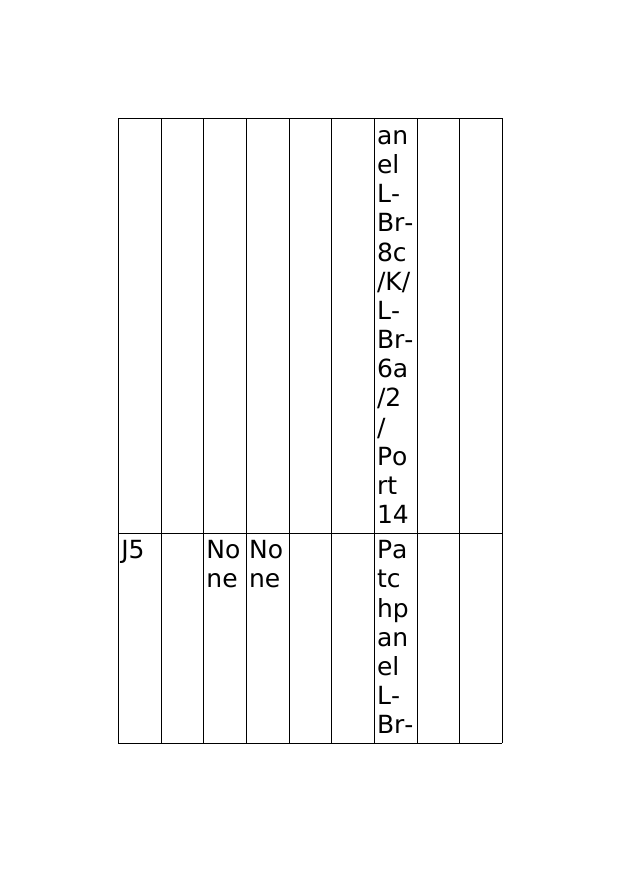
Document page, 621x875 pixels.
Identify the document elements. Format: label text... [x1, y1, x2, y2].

table_cell [290, 119, 331, 532]
table_cell [162, 534, 203, 742]
table_cell None [247, 534, 289, 742]
table_cell [460, 119, 502, 532]
table_cell [332, 119, 374, 532]
table_cell [460, 534, 502, 742]
table_cell [204, 119, 246, 532]
table_cell [162, 119, 203, 532]
table_cell [418, 534, 459, 742]
table_cell [247, 119, 289, 532]
table_cell anel L-Br-8c/K/L-Br-6a/2 / Port 14 [375, 119, 417, 532]
table_cell [418, 119, 459, 532]
table_cell [290, 534, 331, 742]
table_cell J5 [119, 534, 161, 742]
table_cell [119, 119, 161, 532]
table_cell Patchpanel L-Br- [375, 534, 417, 742]
table_cell None [204, 534, 246, 742]
table_cell [332, 534, 374, 742]
